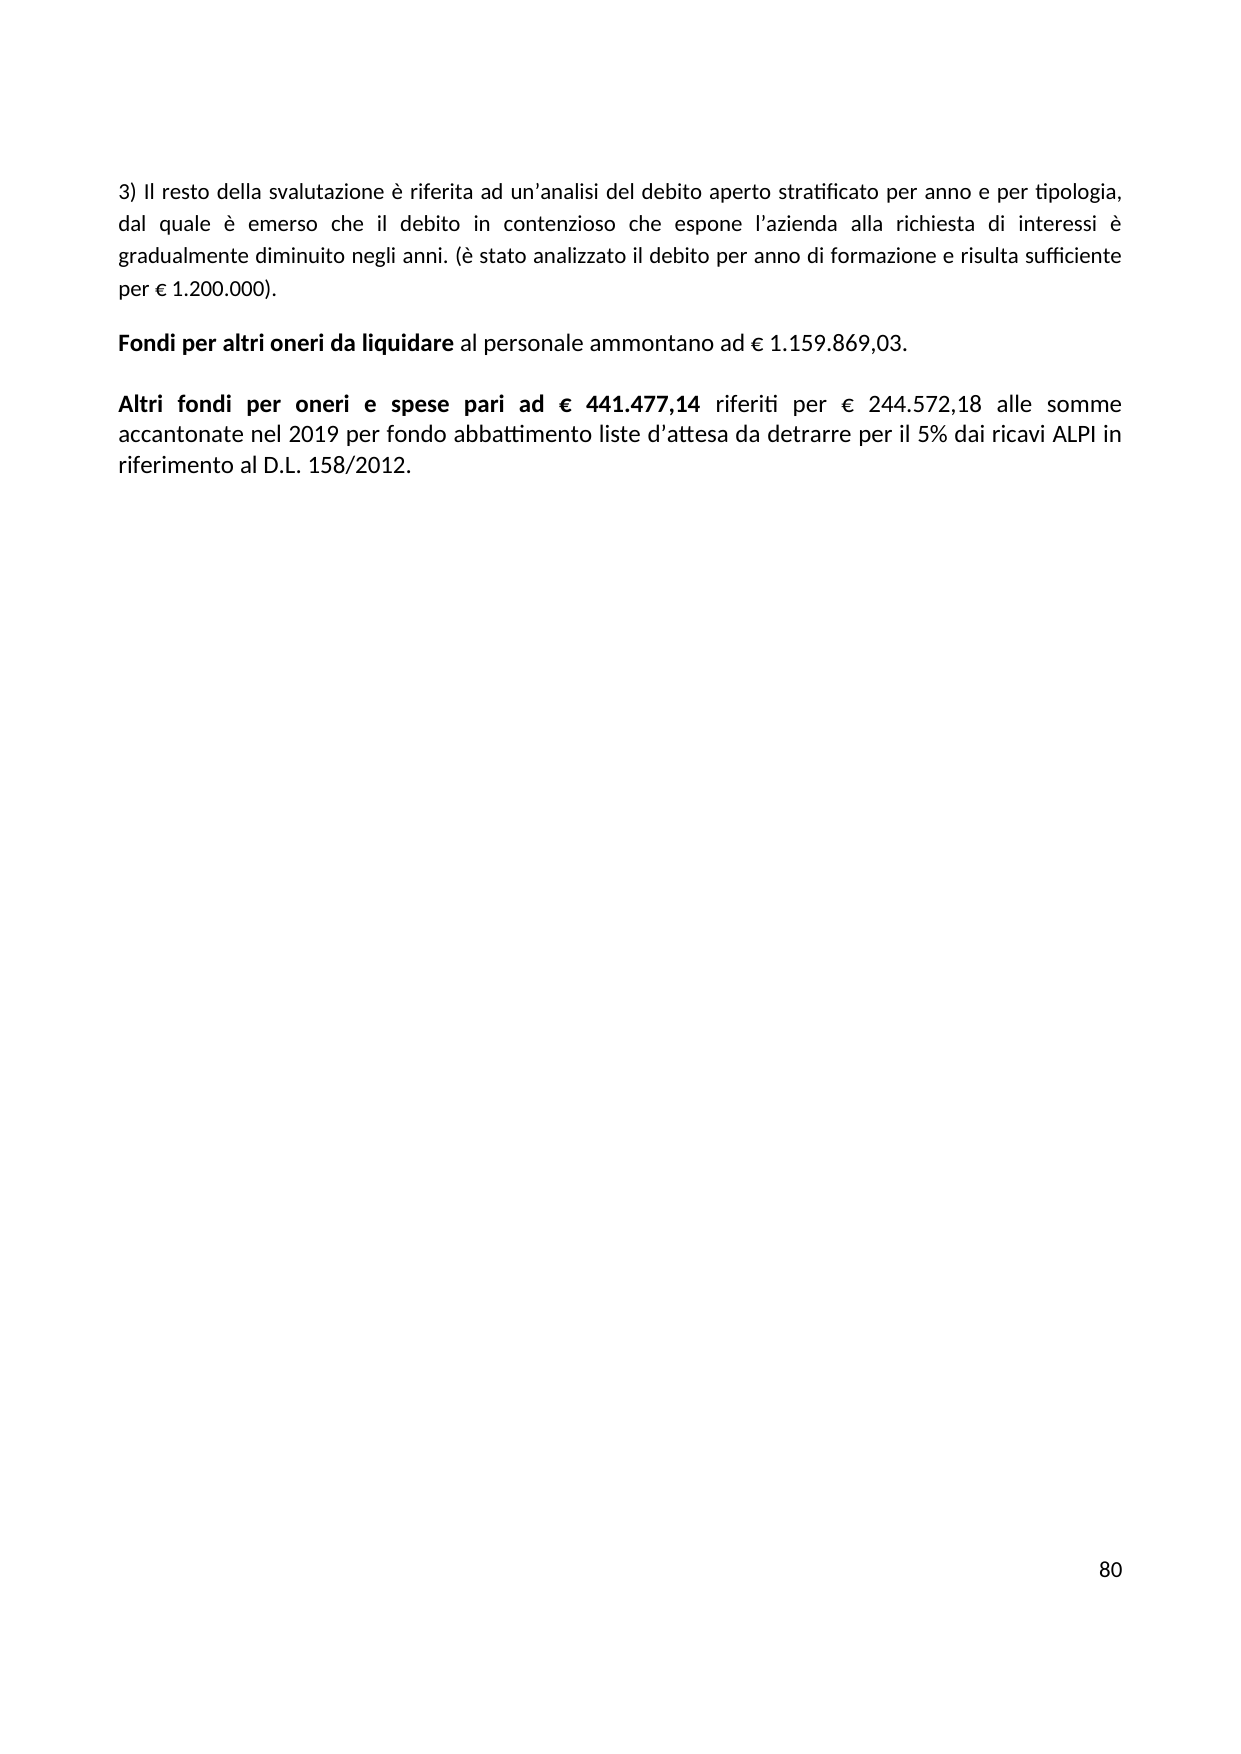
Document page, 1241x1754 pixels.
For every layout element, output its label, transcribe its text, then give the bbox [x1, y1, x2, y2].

text 3) Il resto della svalutazione è riferita ad un’analisi del debito aperto stratificato per anno e per tipologia, dal quale è emerso che il debito in contenzioso che espone l’azienda alla richiesta di interessi è gradualmente diminuito negli anni. (è stato analizzato il debito per anno di formazione e risulta sufficiente per € 1.200.000). [118, 177, 1122, 302]
text Altri fondi per oneri e spese pari ad € 441.477,14 riferiti per € 244.572,18 alle somme accantonate nel 2019 per fondo abbattimento liste d’attesa da detrarre per il 5% dai ricavi ALPI in riferimento al D.L. 158/2012. [118, 388, 1122, 479]
text Fondi per altri oneri da liquidare al personale ammontano ad € 1.159.869,03. [118, 327, 1122, 357]
